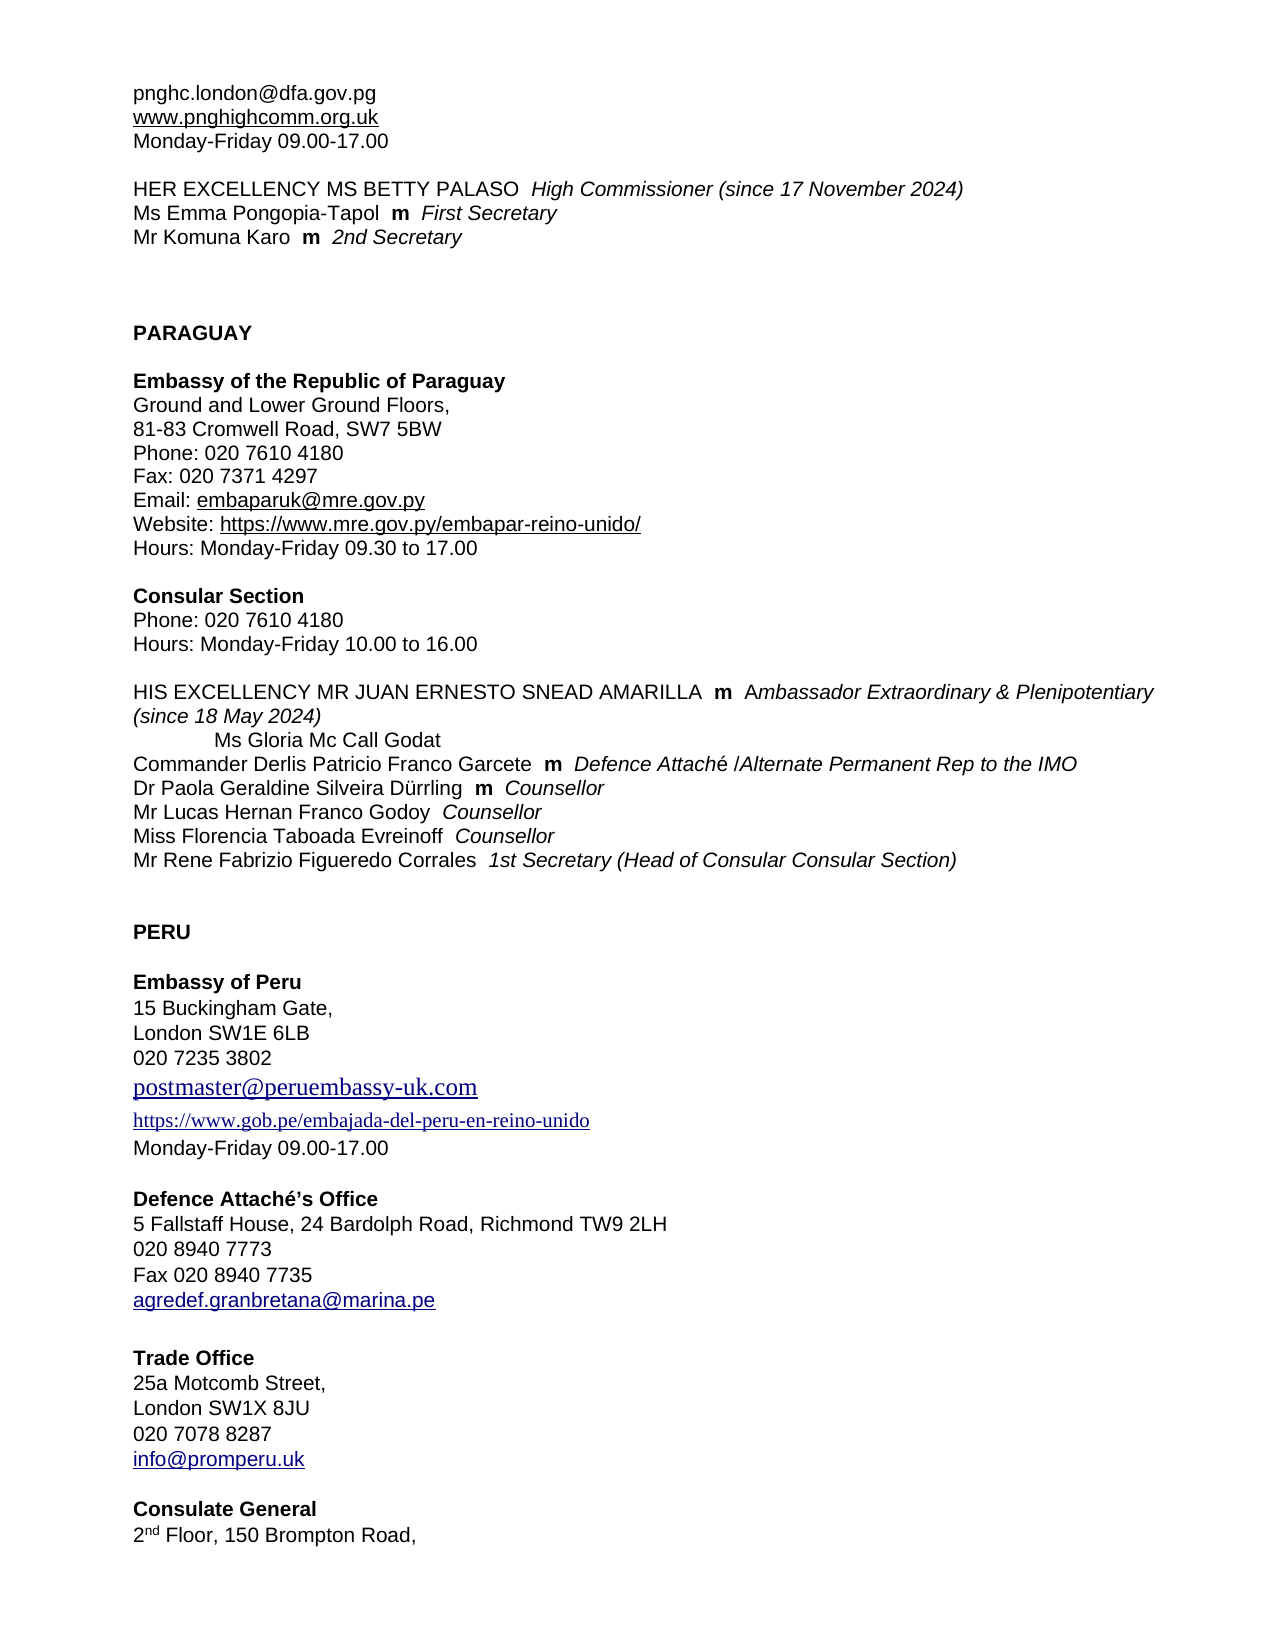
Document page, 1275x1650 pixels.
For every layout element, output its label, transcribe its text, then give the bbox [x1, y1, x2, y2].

text PARAGUAY [133, 321, 1181, 344]
text Consulate General [133, 1497, 1181, 1521]
text agredef.granbretana@marina.pe [133, 1288, 1181, 1312]
text Trade Office [133, 1345, 1181, 1369]
text Hours: Monday-Friday 09.30 to 17.00 [133, 536, 1181, 560]
text Ground and Lower Ground Floors, [133, 392, 1181, 416]
text Fax: 020 7371 4297 [133, 464, 1181, 488]
text 020 8940 7773 [133, 1237, 1181, 1261]
text Commander Derlis Patricio Franco Garcete m Defence Attaché /Alternate Permanent Rep to the IMO [133, 752, 1181, 776]
text 25a Motcomb Street, [133, 1371, 1181, 1395]
text Defence Attaché’s Office [133, 1187, 1181, 1211]
text Hours: Monday-Friday 10.00 to 16.00 [133, 632, 1181, 656]
text 5 Fallstaff House, 24 Bardolph Road, Richmond TW9 2LH [133, 1212, 1181, 1236]
text Phone: 020 7610 4180 [133, 440, 1181, 464]
text www.pnghighcomm.org.uk [133, 105, 1181, 129]
text Embassy of the Republic of Paraguay [133, 368, 1181, 392]
text Dr Paola Geraldine Silveira Dürrling m Counsellor [133, 776, 1181, 800]
text Mr Rene Fabrizio Figueredo Corrales 1st Secretary (Head of Consular Consular Section) [133, 848, 1181, 872]
text HER EXCELLENCY MS BETTY PALASO High Commissioner (since 17 November 2024) [133, 177, 1181, 201]
text Ms Gloria Mc Call Godat [133, 728, 1181, 752]
text 81-83 Cromwell Road, SW7 5BW [133, 416, 1181, 440]
text Email: embaparuk@mre.gov.py [133, 488, 1181, 512]
text 15 Buckingham Gate, [133, 995, 1181, 1019]
text postmaster@peruembassy-uk.com [133, 1071, 1181, 1102]
text Fax 020 8940 7735 [133, 1262, 1181, 1286]
text London SW1E 6LB [133, 1021, 1181, 1045]
text Website: https://www.mre.gov.py/embapar-reino-unido/ [133, 512, 1181, 536]
text Monday-Friday 09.00-17.00 [133, 129, 1181, 153]
text info@promperu.uk [133, 1447, 1181, 1471]
text Mr Lucas Hernan Franco Godoy Counsellor [133, 800, 1181, 824]
text Miss Florencia Taboada Evreinoff Counsellor [133, 824, 1181, 848]
text Embassy of Peru [133, 970, 1181, 994]
text PERU [133, 919, 1181, 943]
text Phone: 020 7610 4180 [133, 608, 1181, 632]
text Mr Komuna Karo m 2nd Secretary [133, 225, 1181, 249]
text pnghc.london@dfa.gov.pg [133, 81, 1181, 105]
text 020 7235 3802 [133, 1046, 1181, 1070]
text HIS EXCELLENCY MR JUAN ERNESTO SNEAD AMARILLA m Ambassador Extraordinary & Plenipotentiary (since 18 May 2024) [133, 680, 1181, 728]
text Monday-Friday 09.00-17.00 [133, 1136, 1181, 1160]
text 020 7078 8287 [133, 1421, 1181, 1445]
text https://www.gob.pe/embajada-del-peru-en-reino-unido [133, 1104, 1181, 1134]
text London SW1X 8JU [133, 1396, 1181, 1420]
subtitle Consular Section [133, 584, 1181, 608]
text 2nd Floor, 150 Brompton Road, [133, 1523, 1181, 1547]
text Ms Emma Pongopia-Tapol m First Secretary [133, 201, 1181, 225]
